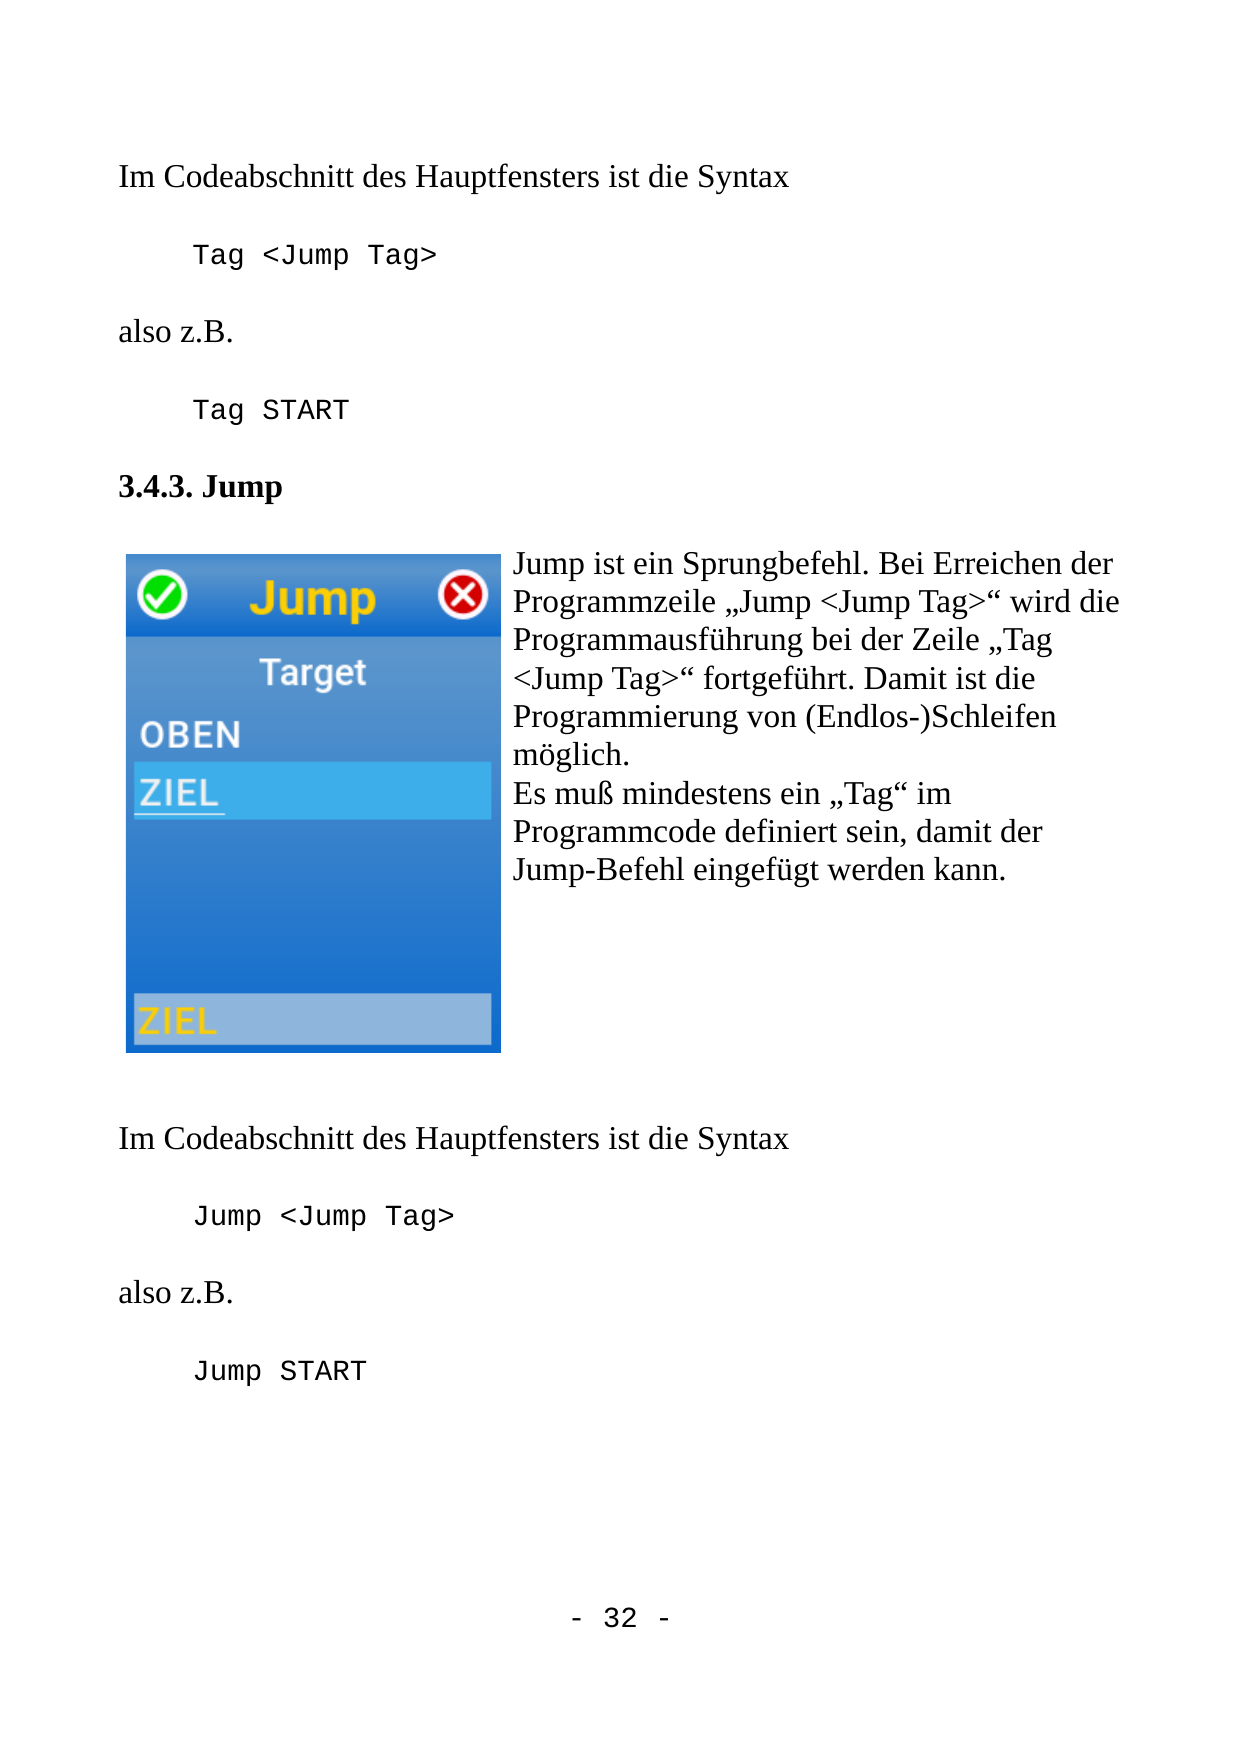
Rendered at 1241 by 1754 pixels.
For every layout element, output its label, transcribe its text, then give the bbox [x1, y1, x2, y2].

text Im Codeabschnitt des Hauptfensters ist die Syntax [118, 156, 1122, 195]
text also z.B. [118, 1273, 1122, 1311]
text Jump ist ein Sprungbefehl. Bei Erreichen der Programmzeile „Jump <Jump Tag>“ wird die Programmausführung bei der Zeile „Tag <Jump Tag>“ fortgeführt. Damit ist die Programmierung von (Endlos-)Schleifen möglich. [118, 543, 1122, 773]
text Tag START [118, 388, 1122, 428]
text 3.4.3. Jump [118, 466, 1122, 504]
text Es muß mindestens ein „Tag“ im Programmcode definiert sein, damit der Jump-Befehl eingefügt werden kann. [501, 773, 1122, 888]
text Im Codeabschnitt des Hauptfensters ist die Syntax [118, 1118, 1122, 1156]
text Jump <Jump Tag> [118, 1194, 1122, 1234]
text Tag <Jump Tag> [118, 233, 1122, 273]
picture [125, 554, 501, 1053]
text also z.B. [118, 311, 1122, 350]
text Jump START [118, 1349, 1122, 1389]
